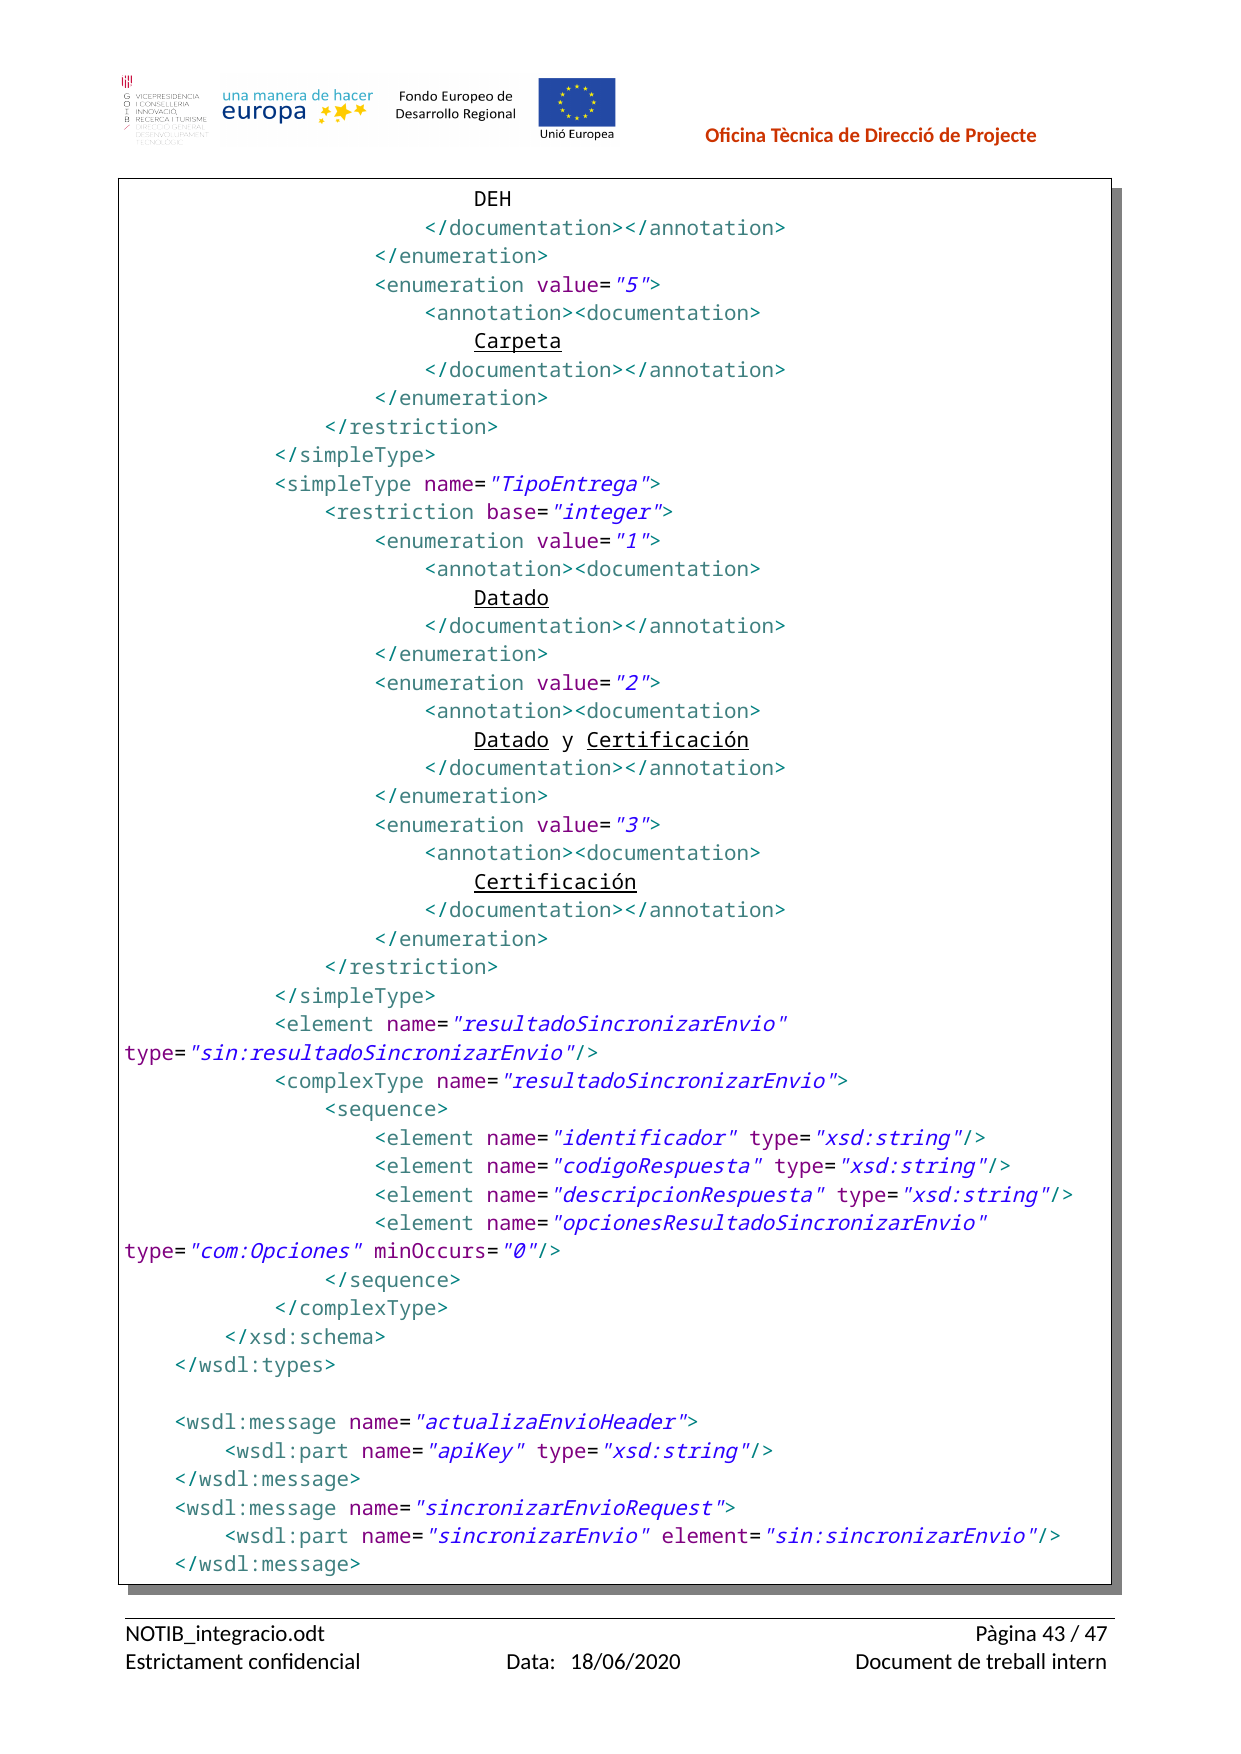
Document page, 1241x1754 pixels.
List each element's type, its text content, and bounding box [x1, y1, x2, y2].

table_header DEH </documentation></annotation> </enumeration> <enumeration value="5"> <annotation><documentation> Carpeta </documentation></annotation> </enumeration> </restriction> </simpleType> <simpleType name="TipoEntrega"> <restriction base="integer"> <enumeration value="1"> <annotation><documentation> Datado </documentation></annotation> </enumeration> <enumeration value="2"> <annotation><documentation> Datado y Certificación </documentation></annotation> </enumeration> <enumeration value="3"> <annotation><documentation> Certificación </documentation></annotation> </enumeration> </restriction> </simpleType> <element name="resultadoSincronizarEnvio" type="sin:resultadoSincronizarEnvio"/> <complexType name="resultadoSincronizarEnvio"> <sequence> <element name="identificador" type="xsd:string"/> <element name="codigoRespuesta" type="xsd:string"/> <element name="descripcionRespuesta" type="xsd:string"/> <element name="opcionesResultadoSincronizarEnvio" type="com:Opciones" minOccurs="0"/> </sequence> </complexType> </xsd:schema> </wsdl:types> <wsdl:message name="actualizaEnvioHeader"> <wsdl:part name="apiKey" type="xsd:string"/> </wsdl:message> <wsdl:message name="sincronizarEnvioRequest"> <wsdl:part name="sincronizarEnvio" element="sin:sincronizarEnvio"/> </wsdl:message> [119, 179, 1111, 1584]
picture [219, 73, 621, 147]
picture [118, 73, 213, 147]
